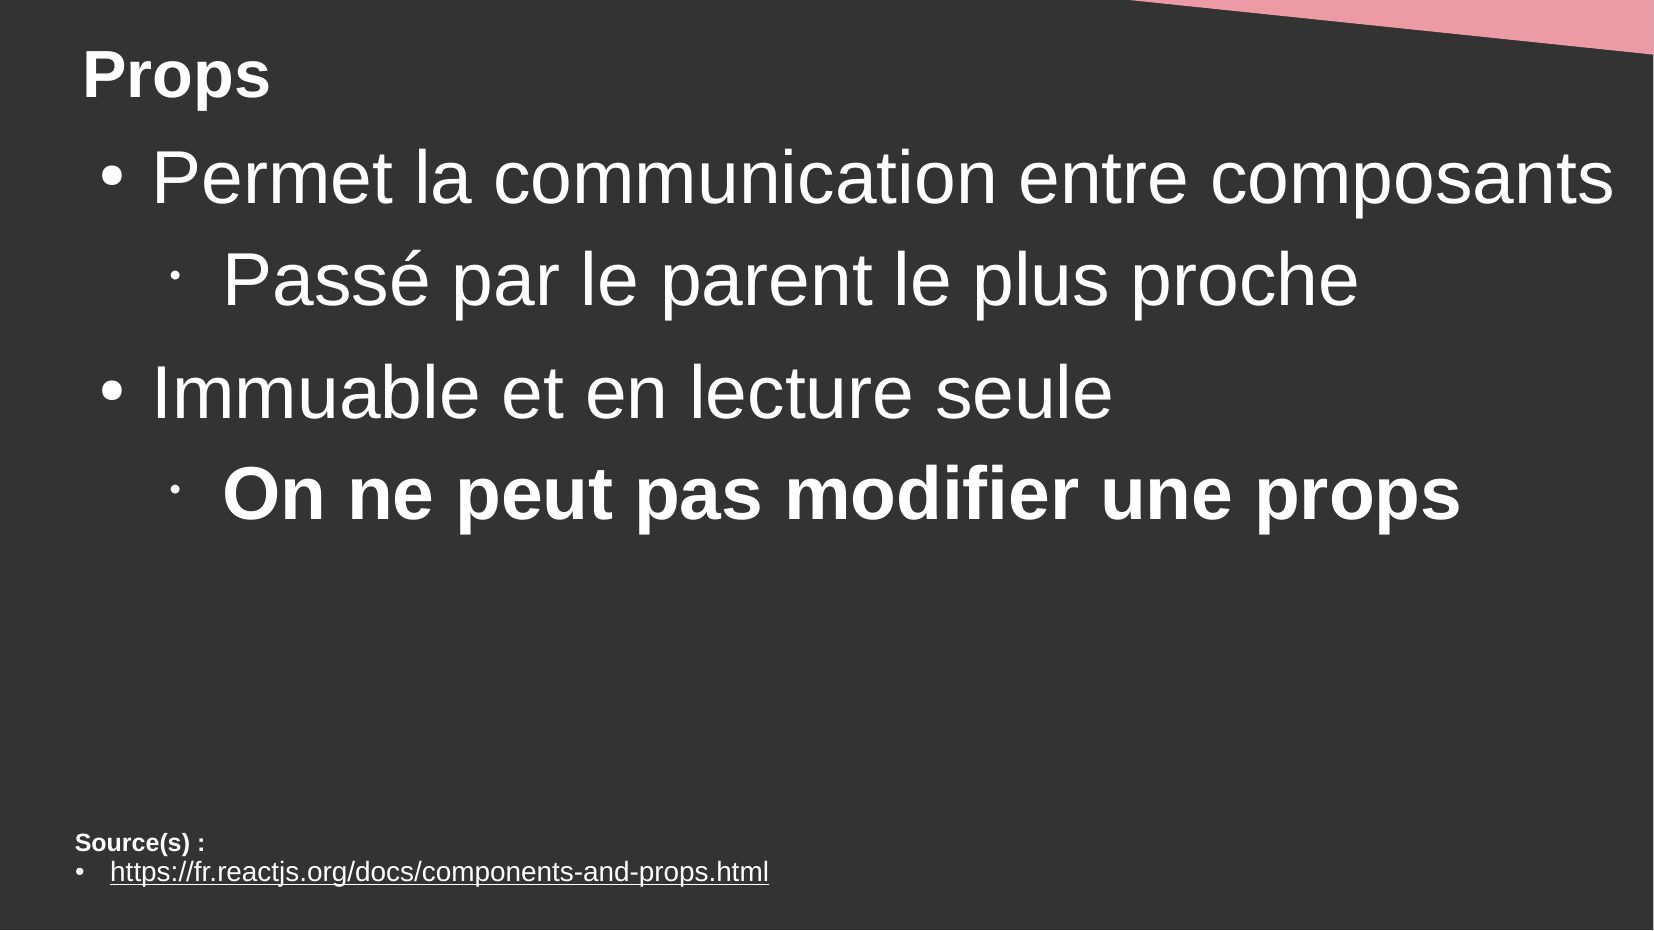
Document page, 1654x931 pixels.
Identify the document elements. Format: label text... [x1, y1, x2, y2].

title Props [82, 37, 1571, 114]
list Permet la communication entre composants Passé par le parent le plus proche Immuable et en lecture seule On ne peut pas modifier une props [80, 135, 1619, 780]
text_box Source(s) : https://fr.reactjs.org/docs/components-and-props.html [59, 821, 1546, 906]
text_box [1129, 0, 1654, 55]
